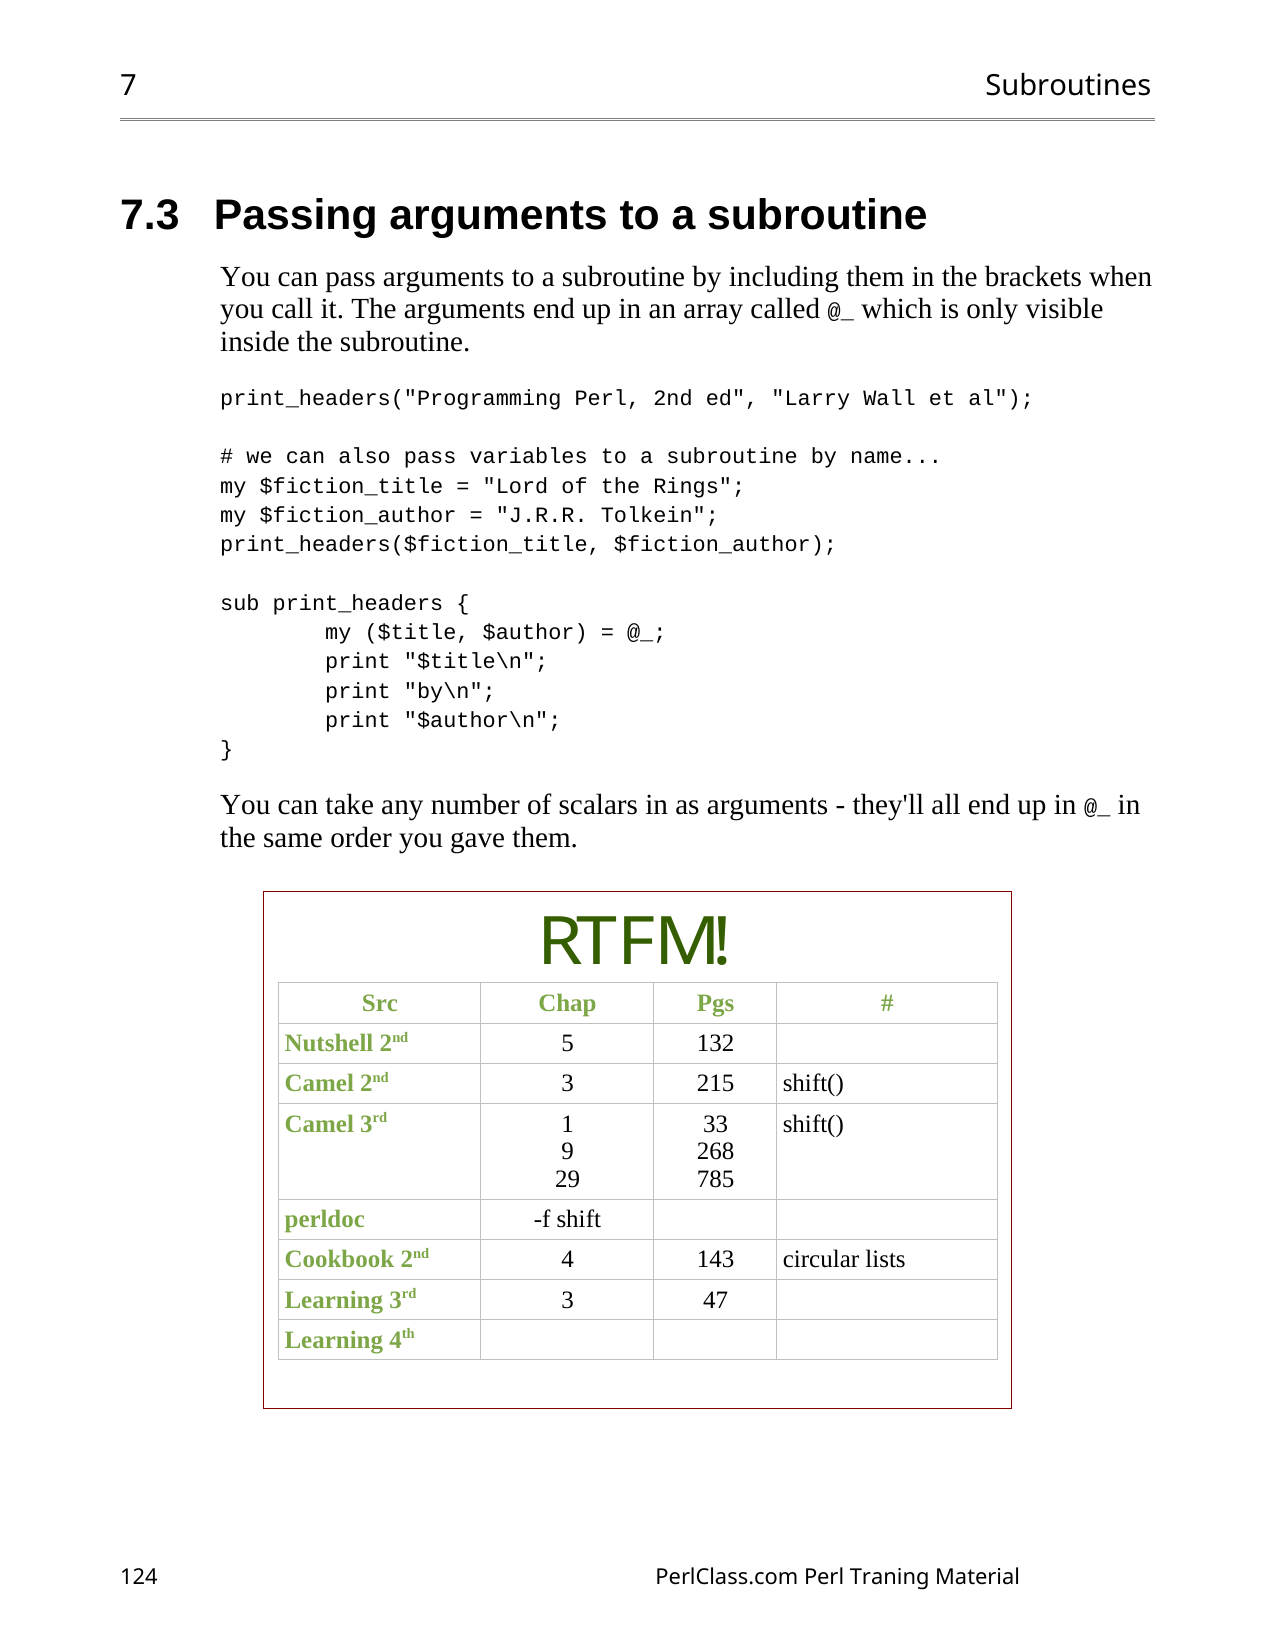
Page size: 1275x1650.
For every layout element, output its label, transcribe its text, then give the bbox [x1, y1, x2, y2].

table_cell 3 [481, 1280, 653, 1319]
table_cell 4 [481, 1240, 653, 1279]
text print "$author\n"; [220, 704, 1155, 734]
table_header Pgs [654, 983, 776, 1022]
table_cell Nutshell 2nd [279, 1024, 480, 1063]
table_cell shift() [777, 1104, 997, 1198]
table_header # [777, 983, 997, 1022]
table_cell 33 268 785 [654, 1104, 776, 1198]
table_cell Camel 2nd [279, 1064, 480, 1103]
table_cell [777, 1200, 997, 1239]
text print_headers($fiction_title, $fiction_author); [220, 529, 1155, 558]
table_cell [777, 1280, 997, 1319]
table_cell 143 [654, 1240, 776, 1279]
table_cell perldoc [279, 1200, 480, 1239]
text print "$title\n"; [220, 646, 1155, 675]
table_cell Camel 3rd [279, 1104, 480, 1198]
table_cell Cookbook 2nd [279, 1240, 480, 1279]
table_cell Learning 3rd [279, 1280, 480, 1319]
text } [220, 734, 1155, 763]
table_cell circular lists [777, 1240, 997, 1279]
table_cell [654, 1320, 776, 1359]
table_cell 215 [654, 1064, 776, 1103]
table_cell [481, 1320, 653, 1359]
text You can take any number of scalars in as arguments - they'll all end up in @_ in the same order you gave them. [220, 788, 1155, 853]
table_header Chap [481, 983, 653, 1022]
text # we can also pass variables to a subroutine by name... [220, 441, 1155, 470]
table_cell 3 [481, 1064, 653, 1103]
text print "by\n"; [220, 675, 1155, 704]
subtitle Passing arguments to a subroutine [120, 182, 1155, 238]
table_cell 5 [481, 1024, 653, 1063]
table_cell 47 [654, 1280, 776, 1319]
table_cell 1 9 29 [481, 1104, 653, 1198]
text my $fiction_title = "Lord of the Rings"; [220, 470, 1155, 500]
table_cell -f shift [481, 1200, 653, 1239]
text my ($title, $author) = @_; [220, 617, 1155, 646]
table_cell 132 [654, 1024, 776, 1063]
table_cell Learning 4th [279, 1320, 480, 1359]
table_cell [777, 1320, 997, 1359]
text print_headers("Programming Perl, 2nd ed", "Larry Wall et al"); [220, 383, 1155, 412]
table_cell [654, 1200, 776, 1239]
text You can pass arguments to a subroutine by including them in the brackets when you call it. The arguments end up in an array called @_ which is only visible inside the subroutine. [220, 260, 1155, 358]
text sub print_headers { [220, 587, 1155, 617]
table_cell shift() [777, 1064, 997, 1103]
text my $fiction_author = "J.R.R. Tolkein"; [220, 500, 1155, 529]
table_header Src [279, 983, 480, 1022]
table_cell [777, 1024, 997, 1063]
